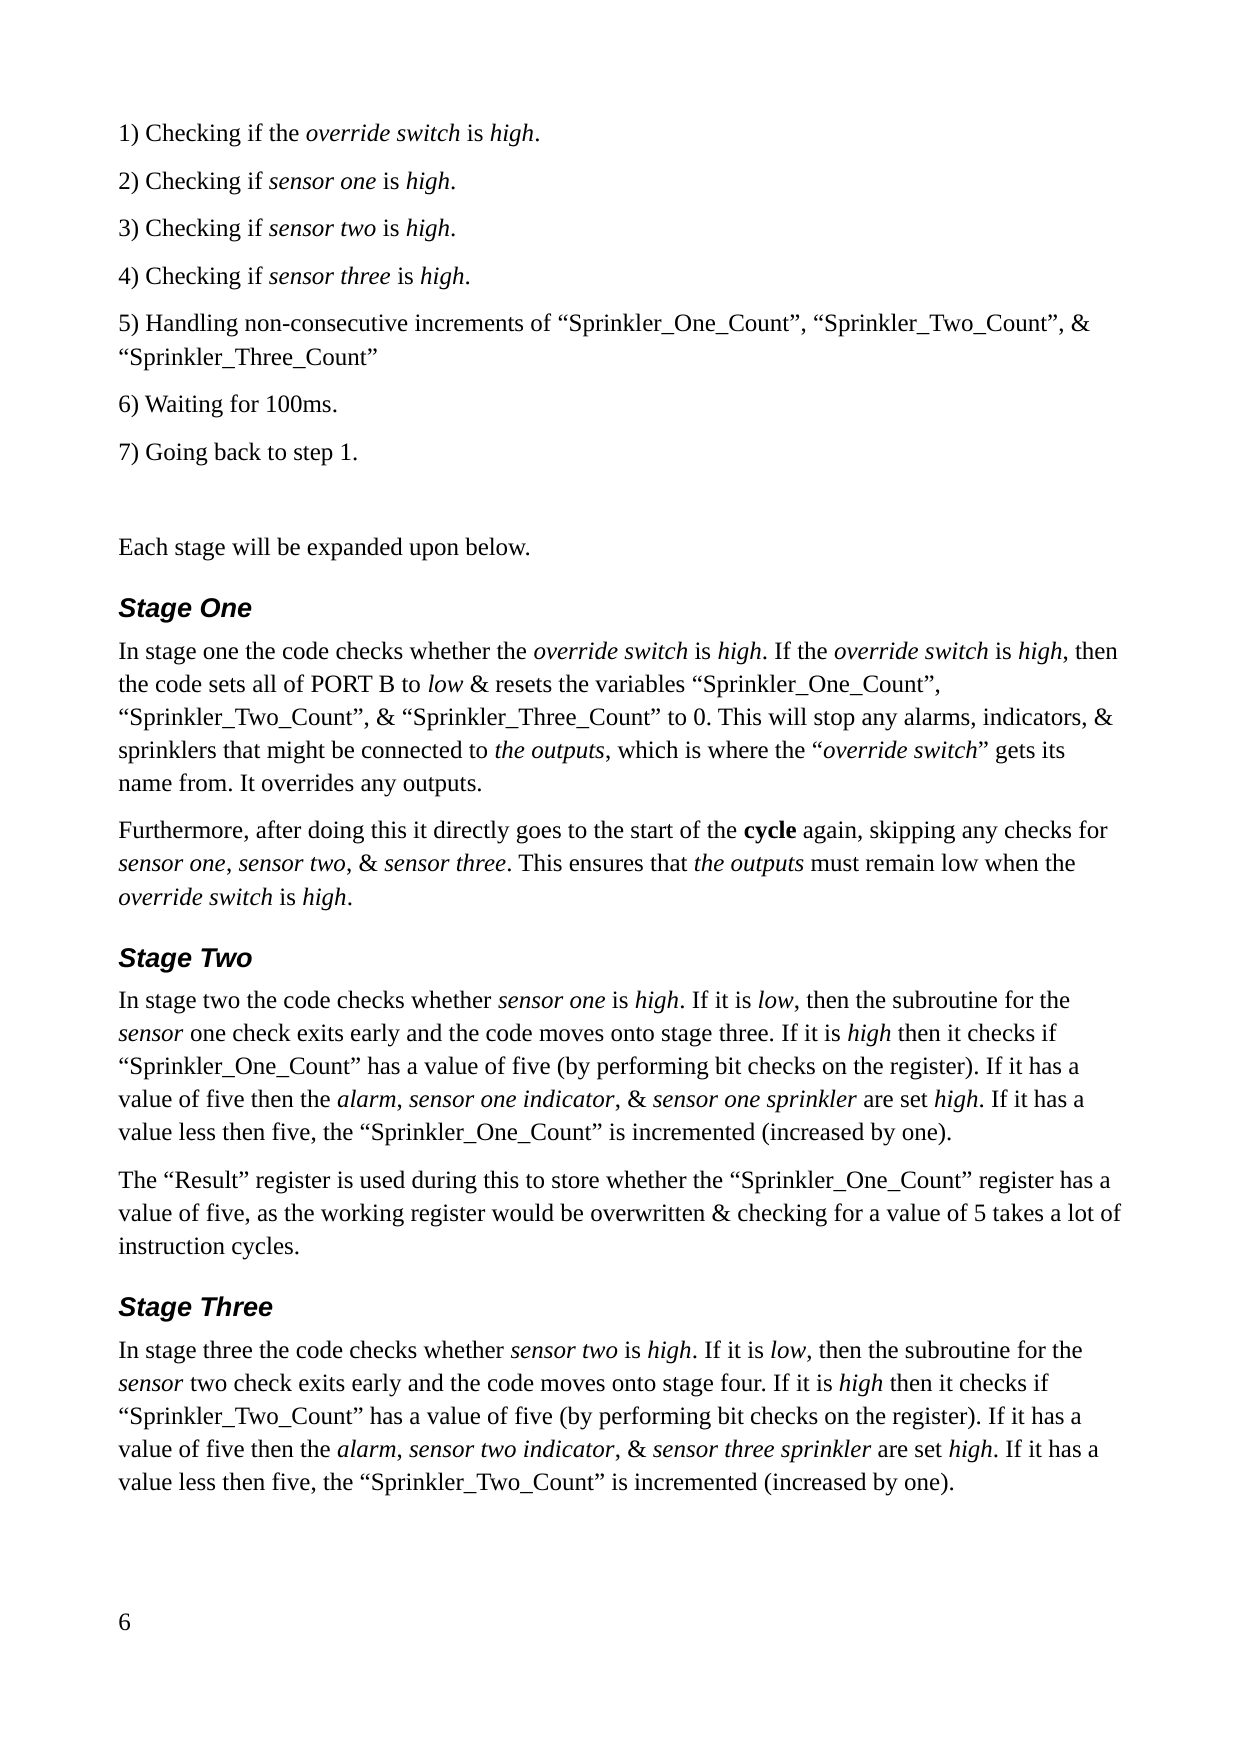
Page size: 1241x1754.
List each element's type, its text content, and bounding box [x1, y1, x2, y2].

subtitle Stage One [118, 592, 1122, 623]
text 6) Waiting for 100ms. [118, 389, 1122, 418]
subtitle Stage Two [118, 942, 1122, 973]
text In stage two the code checks whether sensor one is high. If it is low, then the subroutine for the sensor one check exits early and the code moves onto stage three. If it is high then it checks if “Sprinkler_One_Count” has a value of five (by performing bit checks on the register). If it has a value of five then the alarm, sensor one indicator, & sensor one sprinkler are set high. If it has a value less then five, the “Sprinkler_One_Count” is incremented (increased by one). [118, 985, 1122, 1146]
subtitle Stage Three [118, 1291, 1122, 1322]
text 1) Checking if the override switch is high. [118, 118, 1122, 147]
text Furthermore, after doing this it directly goes to the start of the cycle again, skipping any checks for sensor one, sensor two, & sensor three. This ensures that the outputs must remain low when the override switch is high. [118, 816, 1122, 910]
text The “Result” register is used during this to store whether the “Sprinkler_One_Count” register has a value of five, as the working register would be overwritten & checking for a value of 5 takes a lot of instruction cycles. [118, 1165, 1122, 1260]
text In stage one the code checks whether the override switch is high. If the override switch is high, then the code sets all of PORT B to low & resets the variables “Sprinkler_One_Count”, “Sprinkler_Two_Count”, & “Sprinkler_Three_Count” to 0. This will stop any alarms, indicators, & sprinklers that might be connected to the outputs, which is where the “override switch” gets its name from. It overrides any outputs. [118, 636, 1122, 797]
text 7) Going back to step 1. [118, 437, 1122, 466]
text In stage three the code checks whether sensor two is high. If it is low, then the subroutine for the sensor two check exits early and the code moves onto stage four. If it is high then it checks if “Sprinkler_Two_Count” has a value of five (by performing bit checks on the register). If it has a value of five then the alarm, sensor two indicator, & sensor three sprinkler are set high. If it has a value less then five, the “Sprinkler_Two_Count” is incremented (increased by one). [118, 1335, 1122, 1496]
text 3) Checking if sensor two is high. [118, 213, 1122, 242]
text Each stage will be expanded upon below. [118, 532, 1122, 561]
text 5) Handling non-consecutive increments of “Sprinkler_One_Count”, “Sprinkler_Two_Count”, & “Sprinkler_Three_Count” [118, 308, 1122, 370]
text 2) Checking if sensor one is high. [118, 166, 1122, 194]
text 4) Checking if sensor three is high. [118, 261, 1122, 290]
